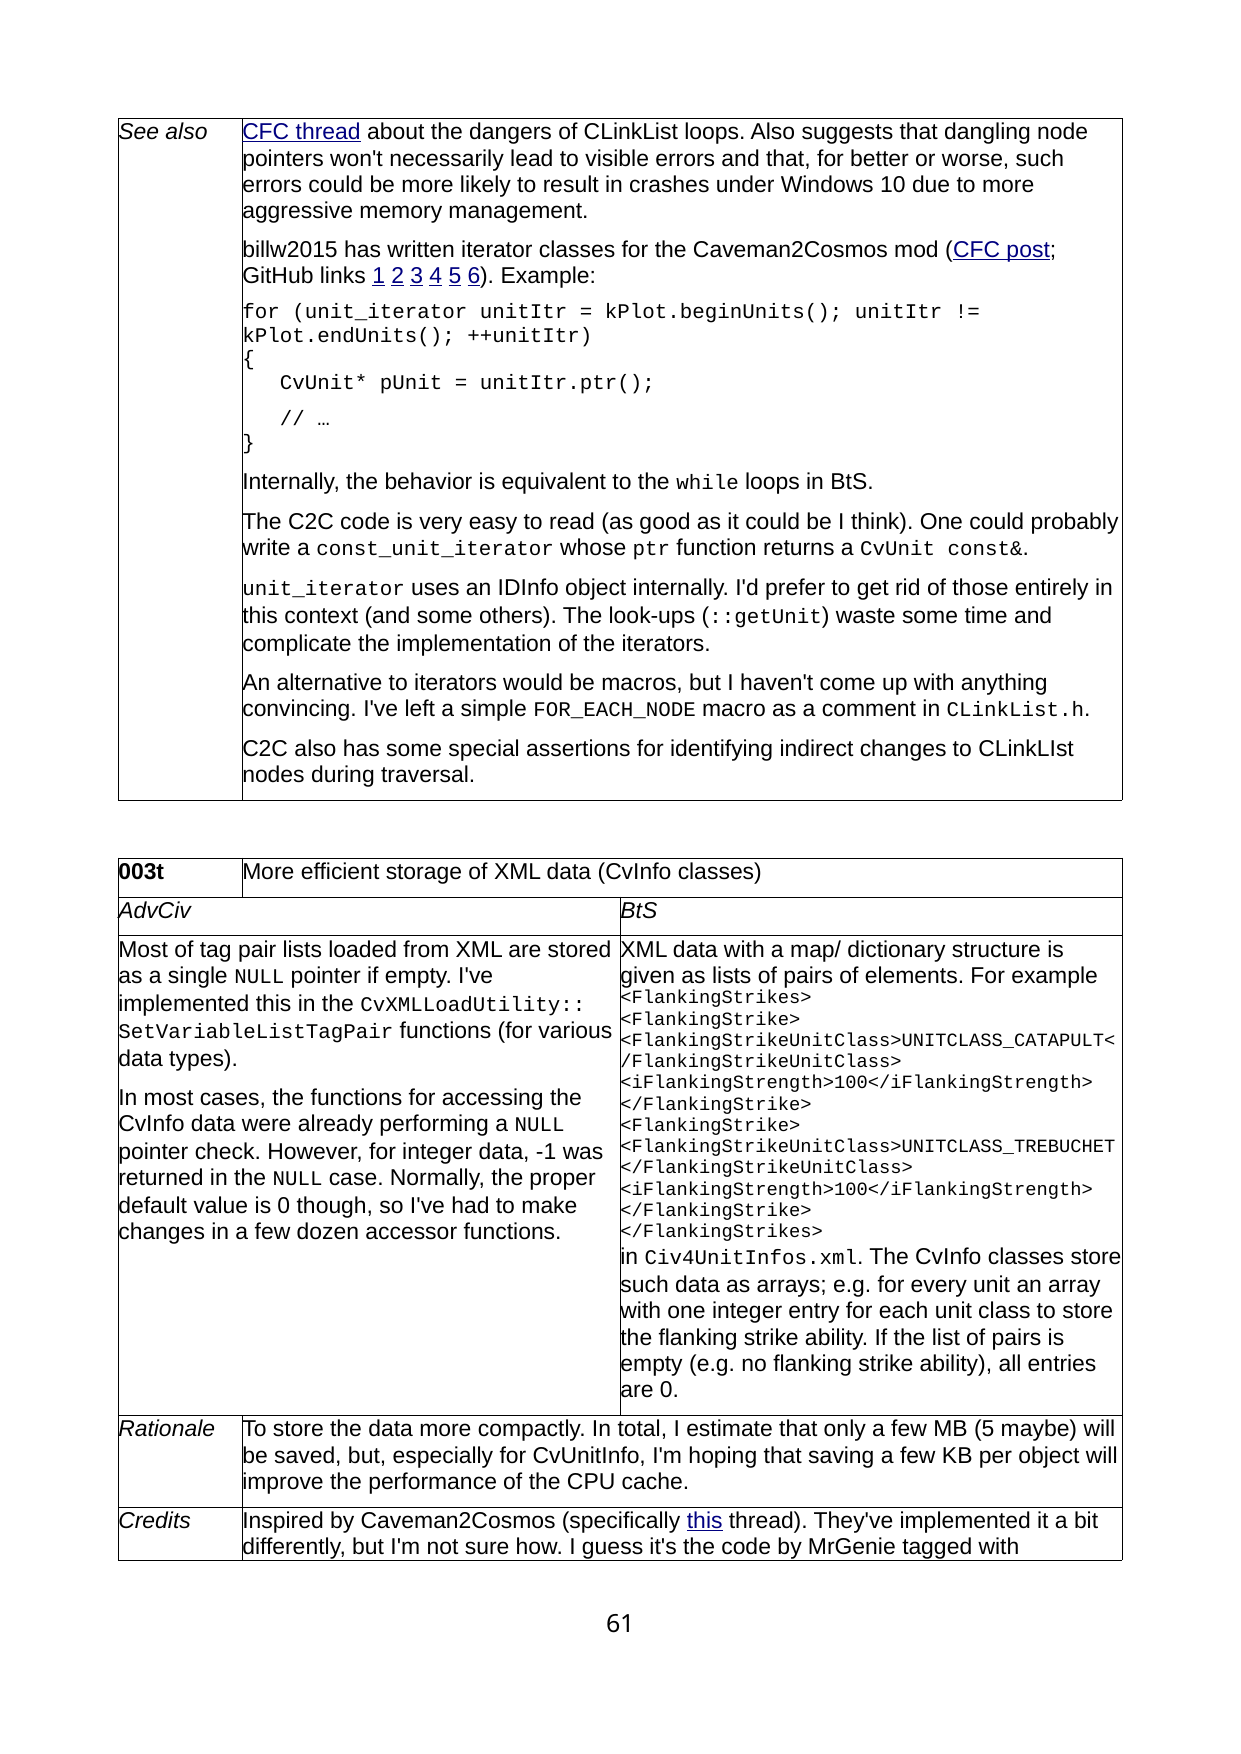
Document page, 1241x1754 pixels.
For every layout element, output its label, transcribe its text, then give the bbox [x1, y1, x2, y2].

table_cell AdvCiv [119, 898, 620, 935]
table_header More efficient storage of XML data (CvInfo classes) [243, 859, 1122, 897]
table_cell Rationale [119, 1416, 242, 1507]
table_cell CFC thread about the dangers of CLinkList loops. Also suggests that dangling node pointers won't necessarily lead to visible errors and that, for better or worse, such errors could be more likely to result in crashes under Windows 10 due to more aggressive memory management. billw2015 has written iterator classes for the Caveman2Cosmos mod (CFC post; GitHub links 1 2 3 4 5 6). Example: for (unit_iterator unitItr = kPlot.beginUnits(); unitItr != kPlot.endUnits(); ++unitItr) { CvUnit* pUnit = unitItr.ptr(); // … } Internally, the behavior is equivalent to the while loops in BtS. The C2C code is very easy to read (as good as it could be I think). One could probably write a const_unit_iterator whose ptr function returns a CvUnit const&. unit_iterator uses an IDInfo object internally. I'd prefer to get rid of those entirely in this context (and some others). The look-ups (::getUnit) waste some time and complicate the implementation of the iterators. An alternative to iterators would be macros, but I haven't come up with anything convincing. I've left a simple FOR_EACH_NODE macro as a comment in CLinkList.h. C2C also has some special assertions for identifying indirect changes to CLinkLIst nodes during traversal. [243, 119, 1122, 800]
table_cell Inspired by Caveman2Cosmos (specifically this thread). They've implemented it a bit differently, but I'm not sure how. I guess it's the code by MrGenie tagged with [243, 1508, 1122, 1559]
table_cell BtS [621, 898, 1122, 935]
table_cell Most of tag pair lists loaded from XML are stored as a single NULL pointer if empty. I've implemented this in the CvXMLLoadUtility:: SetVariableListTagPair functions (for various data types). In most cases, the functions for accessing the CvInfo data were already performing a NULL pointer check. However, for integer data, -1 was returned in the NULL case. Normally, the proper default value is 0 though, so I've had to make changes in a few dozen accessor functions. [119, 936, 620, 1415]
table_cell XML data with a map/ dictionary structure is given as lists of pairs of elements. For example <FlankingStrikes> <FlankingStrike> <FlankingStrikeUnitClass>UNITCLASS_CATAPULT</FlankingStrikeUnitClass> <iFlankingStrength>100</iFlankingStrength> </FlankingStrike> <FlankingStrike> <FlankingStrikeUnitClass>UNITCLASS_TREBUCHET</FlankingStrikeUnitClass> <iFlankingStrength>100</iFlankingStrength> </FlankingStrike> </FlankingStrikes> in Civ4UnitInfos.xml. The CvInfo classes store such data as arrays; e.g. for every unit an array with one integer entry for each unit class to store the flanking strike ability. If the list of pairs is empty (e.g. no flanking strike ability), all entries are 0. [621, 936, 1122, 1415]
table_cell See also [119, 119, 242, 800]
table_cell Credits [119, 1508, 242, 1559]
table_cell To store the data more compactly. In total, I estimate that only a few MB (5 maybe) will be saved, but, especially for CvUnitInfo, I'm hoping that saving a few KB per object will improve the performance of the CPU cache. [243, 1416, 1122, 1507]
table_header 003t [119, 859, 242, 897]
